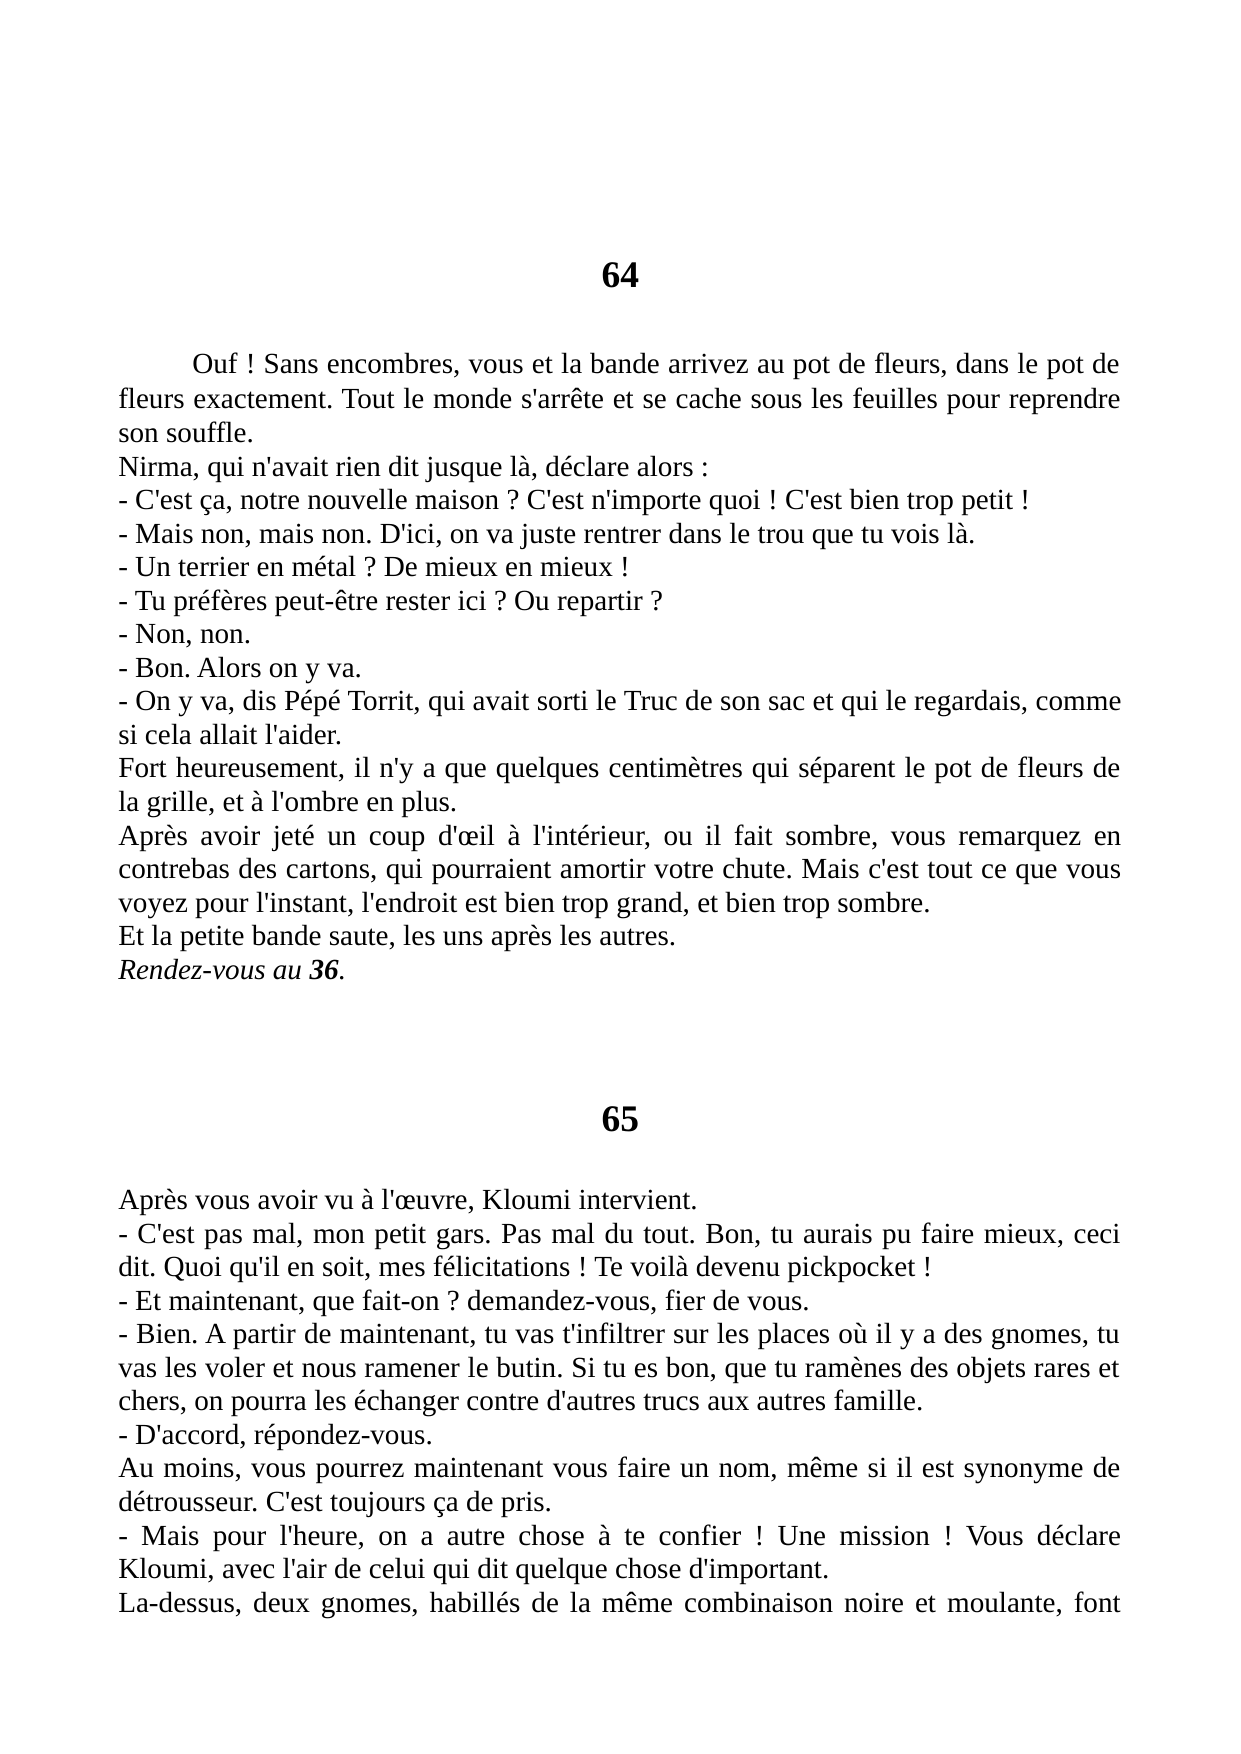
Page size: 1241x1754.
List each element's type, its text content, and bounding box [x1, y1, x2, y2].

text - Non, non. [118, 616, 1122, 650]
text - Mais non, mais non. D'ici, on va juste rentrer dans le trou que tu vois là. [118, 516, 1122, 549]
text - Un terrier en métal ? De mieux en mieux ! [118, 549, 1122, 583]
text Ouf ! Sans encombres, vous et la bande arrivez au pot de fleurs, dans le pot de fleurs exactement. Tout le monde s'arrête et se cache sous les feuilles pour reprendre son souffle. [118, 338, 1122, 449]
text Nirma, qui n'avait rien dit jusque là, déclare alors : [118, 449, 1122, 482]
text Après avoir jeté un coup d'œil à l'intérieur, ou il fait sombre, vous remarquez en contrebas des cartons, qui pourraient amortir votre chute. Mais c'est tout ce que vous voyez pour l'instant, l'endroit est bien trop grand, et bien trop sombre. [118, 818, 1122, 918]
text Après vous avoir vu à l'œuvre, Kloumi intervient. [118, 1182, 1122, 1216]
text - Bien. A partir de maintenant, tu vas t'infiltrer sur les places où il y a des gnomes, tu vas les voler et nous ramener le butin. Si tu es bon, que tu ramènes des objets rares et chers, on pourra les échanger contre d'autres trucs aux autres famille. [118, 1316, 1122, 1417]
text - Bon. Alors on y va. [118, 650, 1122, 683]
text 64 [118, 252, 1122, 295]
text - Tu préfères peut-être rester ici ? Ou repartir ? [118, 583, 1122, 616]
text - Et maintenant, que fait-on ? demandez-vous, fier de vous. [118, 1283, 1122, 1316]
text La-dessus, deux gnomes, habillés de la même combinaison noire et moulante, font [118, 1585, 1122, 1618]
text - C'est ça, notre nouvelle maison ? C'est n'importe quoi ! C'est bien trop petit ! [118, 482, 1122, 516]
text - Mais pour l'heure, on a autre chose à te confier ! Une mission ! Vous déclare Kloumi, avec l'air de celui qui dit quelque chose d'important. [118, 1518, 1122, 1585]
text Au moins, vous pourrez maintenant vous faire un nom, même si il est synonyme de détrousseur. C'est toujours ça de pris. [118, 1451, 1122, 1518]
text 65 [118, 1096, 1122, 1139]
text - D'accord, répondez-vous. [118, 1417, 1122, 1451]
text Rendez-vous au 36. [118, 952, 1122, 985]
text Et la petite bande saute, les uns après les autres. [118, 918, 1122, 952]
text - C'est pas mal, mon petit gars. Pas mal du tout. Bon, tu aurais pu faire mieux, ceci dit. Quoi qu'il en soit, mes félicitations ! Te voilà devenu pickpocket ! [118, 1216, 1122, 1283]
text - On y va, dis Pépé Torrit, qui avait sorti le Truc de son sac et qui le regardais, comme si cela allait l'aider. [118, 683, 1122, 751]
text Fort heureusement, il n'y a que quelques centimètres qui séparent le pot de fleurs de la grille, et à l'ombre en plus. [118, 751, 1122, 818]
